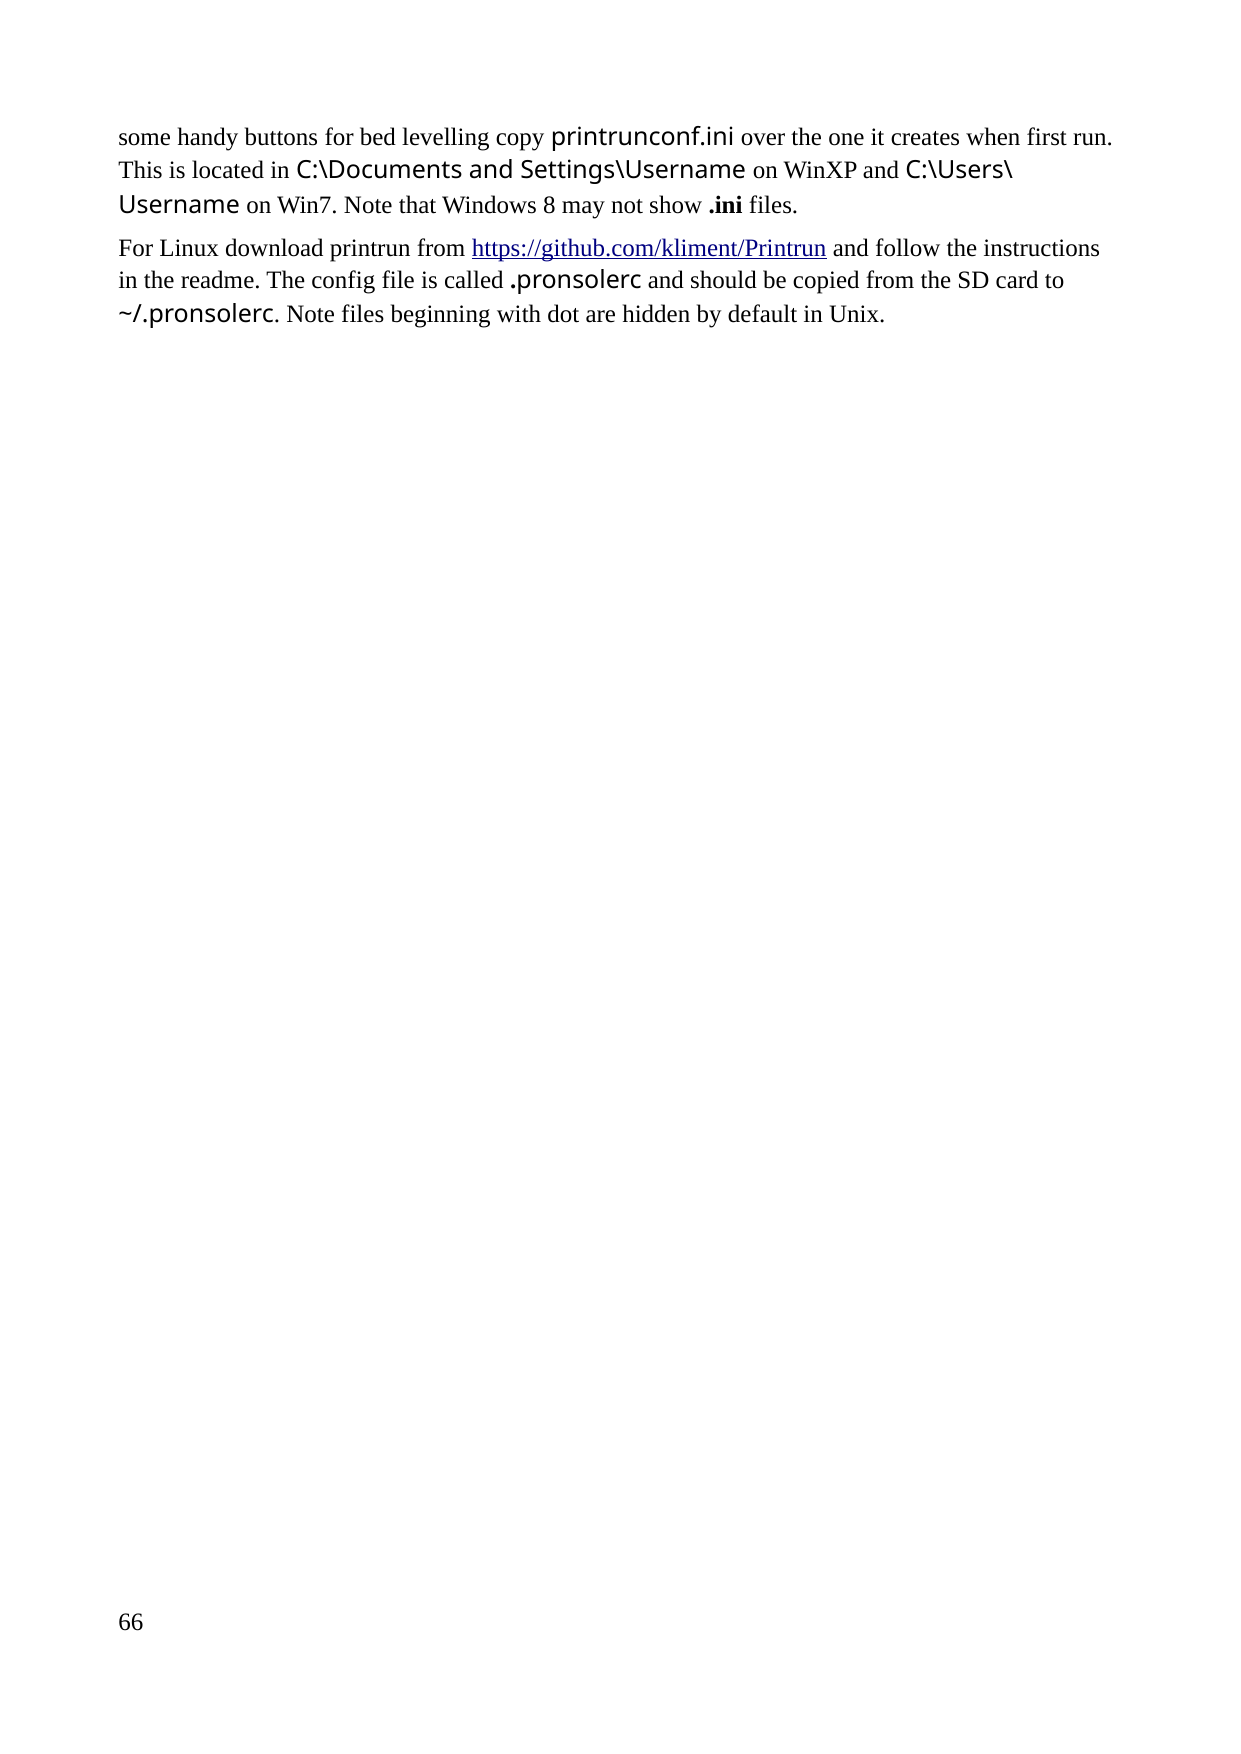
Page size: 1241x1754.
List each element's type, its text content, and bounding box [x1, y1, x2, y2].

text some handy buttons for bed levelling copy printrunconf.ini over the one it creates when first run. This is located in C:\Documents and Settings\Username on WinXP and C:\Users\Username on Win7. Note that Windows 8 may not show .ini files. [118, 118, 1122, 220]
text For Linux download printrun from https://github.com/kliment/Printrun and follow the instructions in the readme. The config file is called .pronsolerc and should be copied from the SD card to ~/.pronsolerc. Note files beginning with dot are hidden by default in Unix. [118, 233, 1122, 330]
